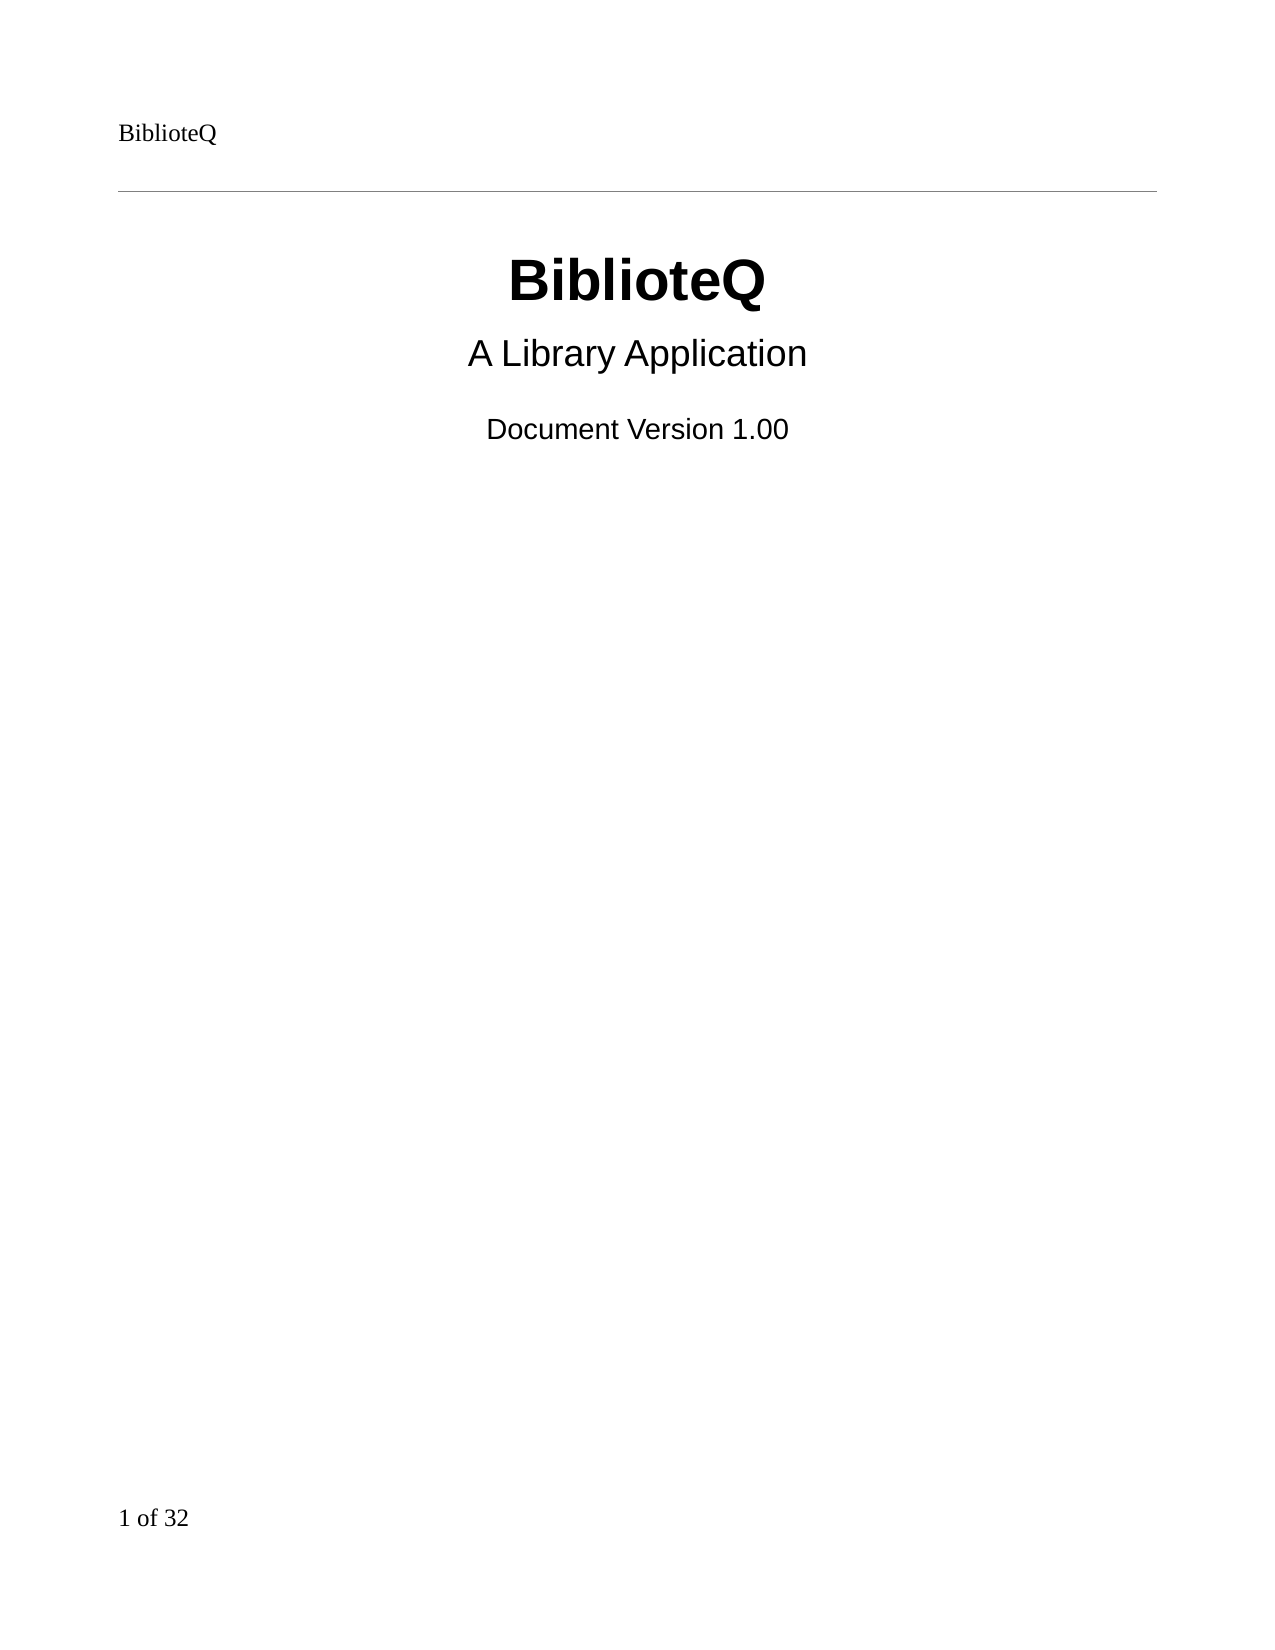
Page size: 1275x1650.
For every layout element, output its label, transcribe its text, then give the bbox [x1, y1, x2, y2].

title BiblioteQ [118, 246, 1157, 313]
subtitle Document Version 1.00 [118, 412, 1157, 446]
subtitle A Library Application [118, 331, 1157, 374]
